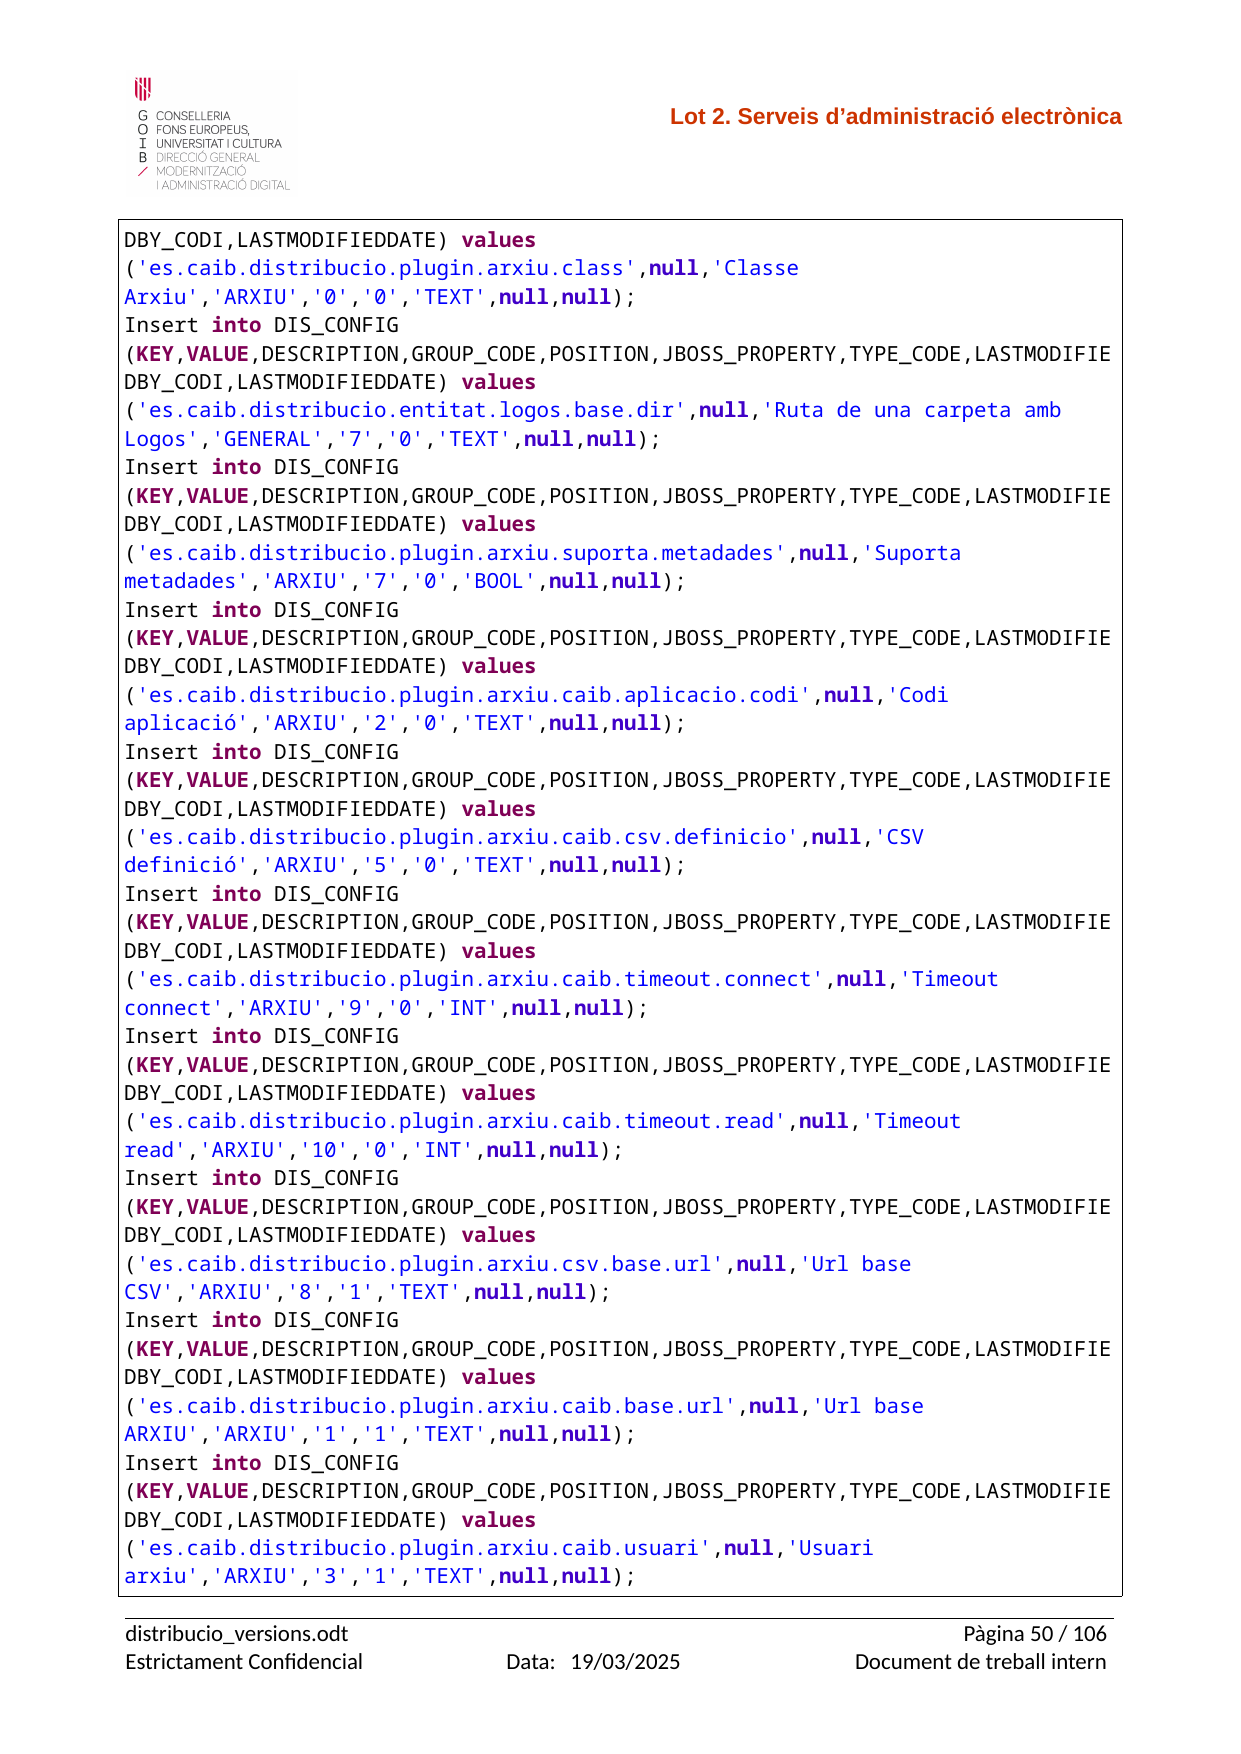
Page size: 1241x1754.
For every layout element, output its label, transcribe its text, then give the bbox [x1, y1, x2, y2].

table_header DBY_CODI,LASTMODIFIEDDATE) values ('es.caib.distribucio.plugin.arxiu.class',null,'Classe Arxiu','ARXIU','0','0','TEXT',null,null); Insert into DIS_CONFIG (KEY,VALUE,DESCRIPTION,GROUP_CODE,POSITION,JBOSS_PROPERTY,TYPE_CODE,LASTMODIFIEDBY_CODI,LASTMODIFIEDDATE) values ('es.caib.distribucio.entitat.logos.base.dir',null,'Ruta de una carpeta amb Logos','GENERAL','7','0','TEXT',null,null); Insert into DIS_CONFIG (KEY,VALUE,DESCRIPTION,GROUP_CODE,POSITION,JBOSS_PROPERTY,TYPE_CODE,LASTMODIFIEDBY_CODI,LASTMODIFIEDDATE) values ('es.caib.distribucio.plugin.arxiu.suporta.metadades',null,'Suporta metadades','ARXIU','7','0','BOOL',null,null); Insert into DIS_CONFIG (KEY,VALUE,DESCRIPTION,GROUP_CODE,POSITION,JBOSS_PROPERTY,TYPE_CODE,LASTMODIFIEDBY_CODI,LASTMODIFIEDDATE) values ('es.caib.distribucio.plugin.arxiu.caib.aplicacio.codi',null,'Codi aplicació','ARXIU','2','0','TEXT',null,null); Insert into DIS_CONFIG (KEY,VALUE,DESCRIPTION,GROUP_CODE,POSITION,JBOSS_PROPERTY,TYPE_CODE,LASTMODIFIEDBY_CODI,LASTMODIFIEDDATE) values ('es.caib.distribucio.plugin.arxiu.caib.csv.definicio',null,'CSV definició','ARXIU','5','0','TEXT',null,null); Insert into DIS_CONFIG (KEY,VALUE,DESCRIPTION,GROUP_CODE,POSITION,JBOSS_PROPERTY,TYPE_CODE,LASTMODIFIEDBY_CODI,LASTMODIFIEDDATE) values ('es.caib.distribucio.plugin.arxiu.caib.timeout.connect',null,'Timeout connect','ARXIU','9','0','INT',null,null); Insert into DIS_CONFIG (KEY,VALUE,DESCRIPTION,GROUP_CODE,POSITION,JBOSS_PROPERTY,TYPE_CODE,LASTMODIFIEDBY_CODI,LASTMODIFIEDDATE) values ('es.caib.distribucio.plugin.arxiu.caib.timeout.read',null,'Timeout read','ARXIU','10','0','INT',null,null); Insert into DIS_CONFIG (KEY,VALUE,DESCRIPTION,GROUP_CODE,POSITION,JBOSS_PROPERTY,TYPE_CODE,LASTMODIFIEDBY_CODI,LASTMODIFIEDDATE) values ('es.caib.distribucio.plugin.arxiu.csv.base.url',null,'Url base CSV','ARXIU','8','1','TEXT',null,null); Insert into DIS_CONFIG (KEY,VALUE,DESCRIPTION,GROUP_CODE,POSITION,JBOSS_PROPERTY,TYPE_CODE,LASTMODIFIEDBY_CODI,LASTMODIFIEDDATE) values ('es.caib.distribucio.plugin.arxiu.caib.base.url',null,'Url base ARXIU','ARXIU','1','1','TEXT',null,null); Insert into DIS_CONFIG (KEY,VALUE,DESCRIPTION,GROUP_CODE,POSITION,JBOSS_PROPERTY,TYPE_CODE,LASTMODIFIEDBY_CODI,LASTMODIFIEDDATE) values ('es.caib.distribucio.plugin.arxiu.caib.usuari',null,'Usuari arxiu','ARXIU','3','1','TEXT',null,null); [119, 220, 1122, 1596]
picture [126, 70, 299, 197]
